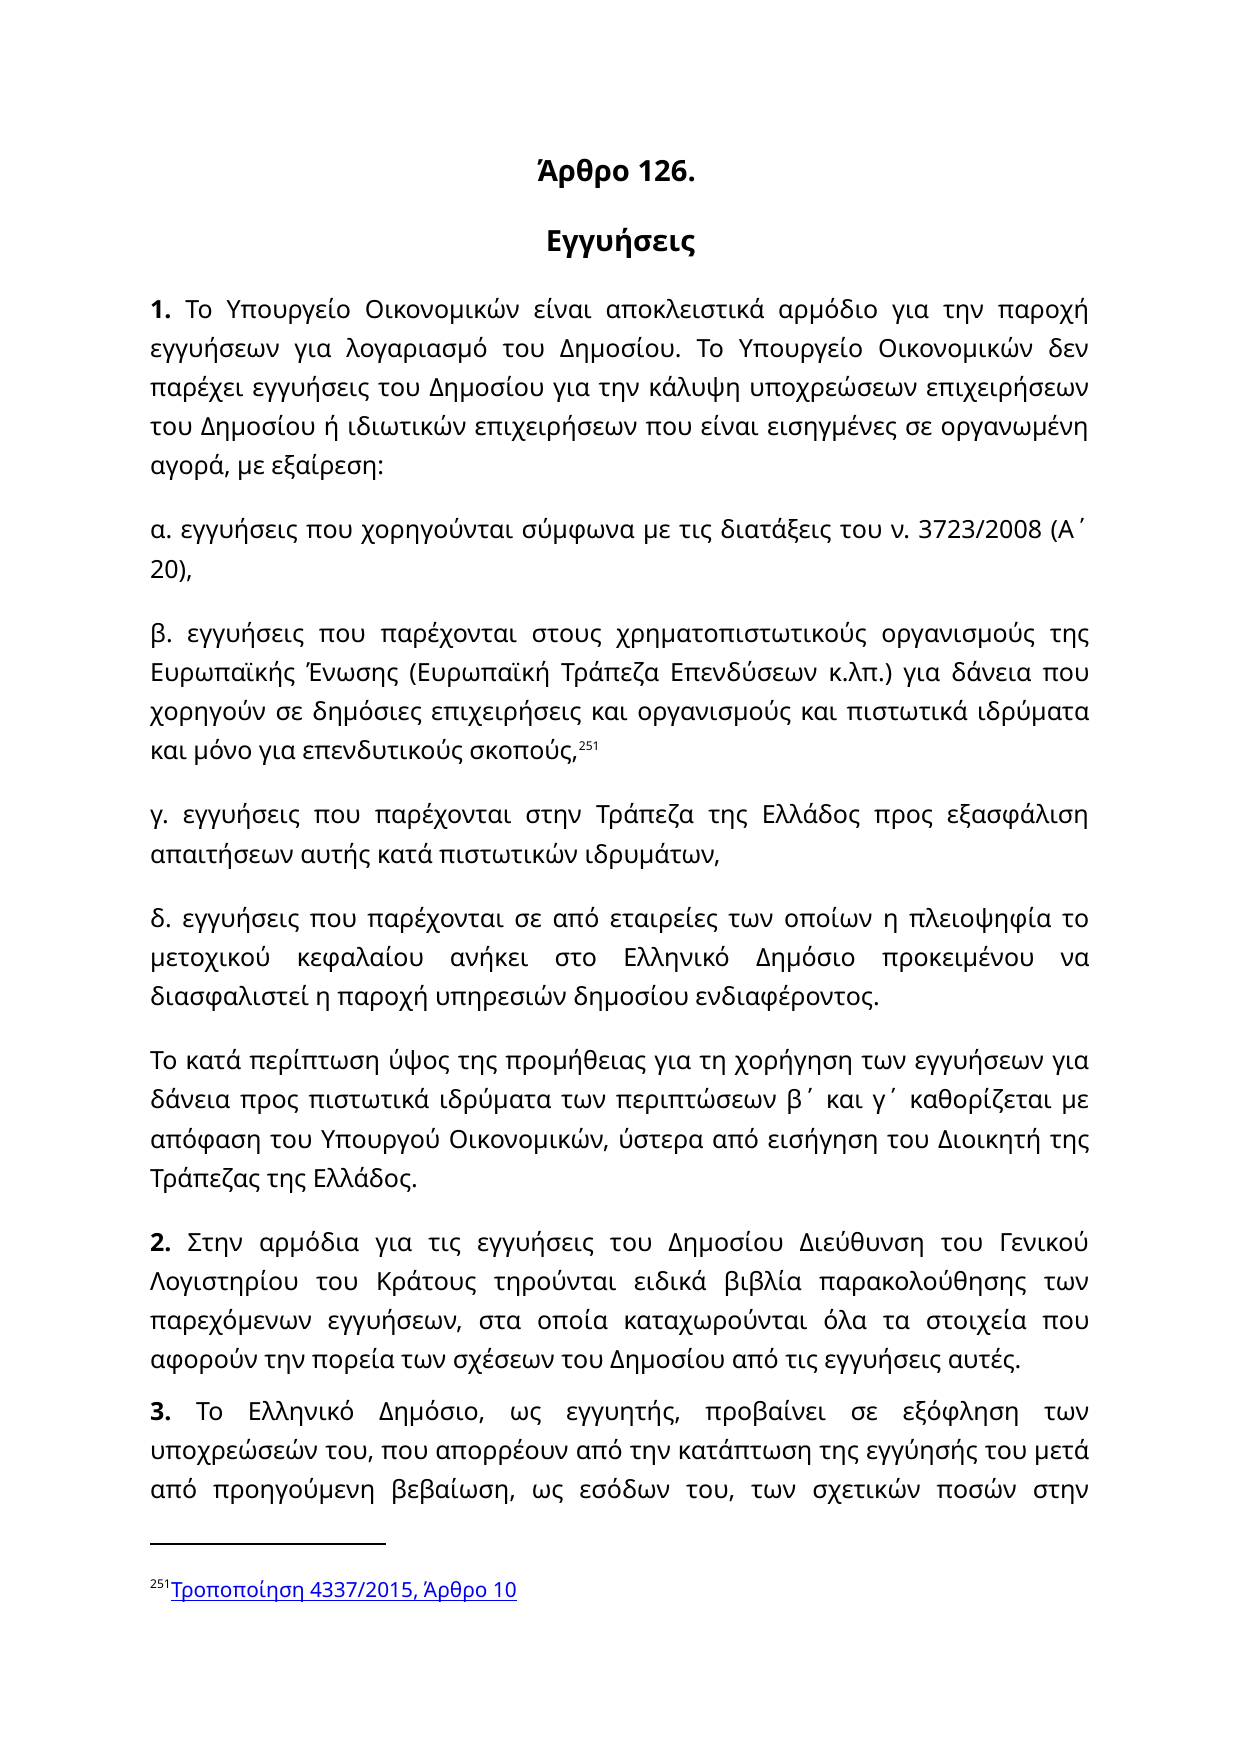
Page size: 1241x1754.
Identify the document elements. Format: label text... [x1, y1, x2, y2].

text γ. εγγυήσεις που παρέχονται στην Τράπεζα της Ελλάδος προς εξασφάλιση απαιτήσεων αυτής κατά πιστωτικών ιδρυμάτων, [150, 797, 1090, 870]
text 3. Το Ελληνικό Δημόσιο, ως εγγυητής, προβαίνει σε εξόφληση των υποχρεώσεών του, που απορρέουν από την κατάπτωση της εγγύησής του μετά από προηγούμενη βεβαίωση, ως εσόδων του, των σχετικών ποσών στην [150, 1394, 1090, 1506]
text α. εγγυήσεις που χορηγούνται σύμφωνα με τις διατάξεις του ν. 3723/2008 (Α΄ 20), [150, 512, 1090, 585]
text δ. εγγυήσεις που παρέχονται σε από εταιρείες των οποίων η πλειοψηφία το μετοχικού κεφαλαίου ανήκει στο Ελληνικό Δημόσιο προκειμένου να διασφαλιστεί η παροχή υπηρεσιών δημοσίου ενδιαφέροντος. [150, 900, 1090, 1013]
text Τροποποίηση 4337/2015, Άρθρο 10 [150, 1576, 1090, 1604]
subtitle Άρθρο 126. [150, 150, 1090, 190]
text Το κατά περίπτωση ύψος της προμήθειας για τη χορήγηση των εγγυήσεων για δάνεια προς πιστωτικά ιδρύματα των περιπτώσεων β΄ και γ΄ καθορίζεται με απόφαση του Υπουργού Οικονομικών, ύστερα από εισήγηση του Διοικητή της Τράπεζας της Ελλάδος. [150, 1043, 1090, 1194]
text β. εγγυήσεις που παρέχονται στους χρηματοπιστωτικούς οργανισμούς της Ευρωπαϊκής Ένωσης (Ευρωπαϊκή Τράπεζα Επενδύσεων κ.λπ.) για δάνεια που χορηγούν σε δημόσιες επιχειρήσεις και οργανισμούς και πιστωτικά ιδρύματα και μόνο για επενδυτικούς σκοπούς, [150, 615, 1090, 767]
text 2. Στην αρμόδια για τις εγγυήσεις του Δημοσίου Διεύθυνση του Γενικού Λογιστηρίου του Κράτους τηρούνται ειδικά βιβλία παρακολούθησης των παρεχόμενων εγγυήσεων, στα οποία καταχωρούνται όλα τα στοιχεία που αφορούν την πορεία των σχέσεων του Δημοσίου από τις εγγυήσεις αυτές. [150, 1224, 1090, 1376]
subtitle Εγγυήσεις [150, 221, 1090, 260]
text 1. Το Υπουργείο Οικονομικών είναι αποκλειστικά αρμόδιο για την παροχή εγγυήσεων για λογαριασμό του Δημοσίου. Το Υπουργείο Οικονομικών δεν παρέχει εγγυήσεις του Δημοσίου για την κάλυψη υποχρεώσεων επιχειρήσεων του Δημοσίου ή ιδιωτικών επιχειρήσεων που είναι εισηγμένες σε οργανωμένη αγορά, με εξαίρεση: [150, 291, 1090, 482]
